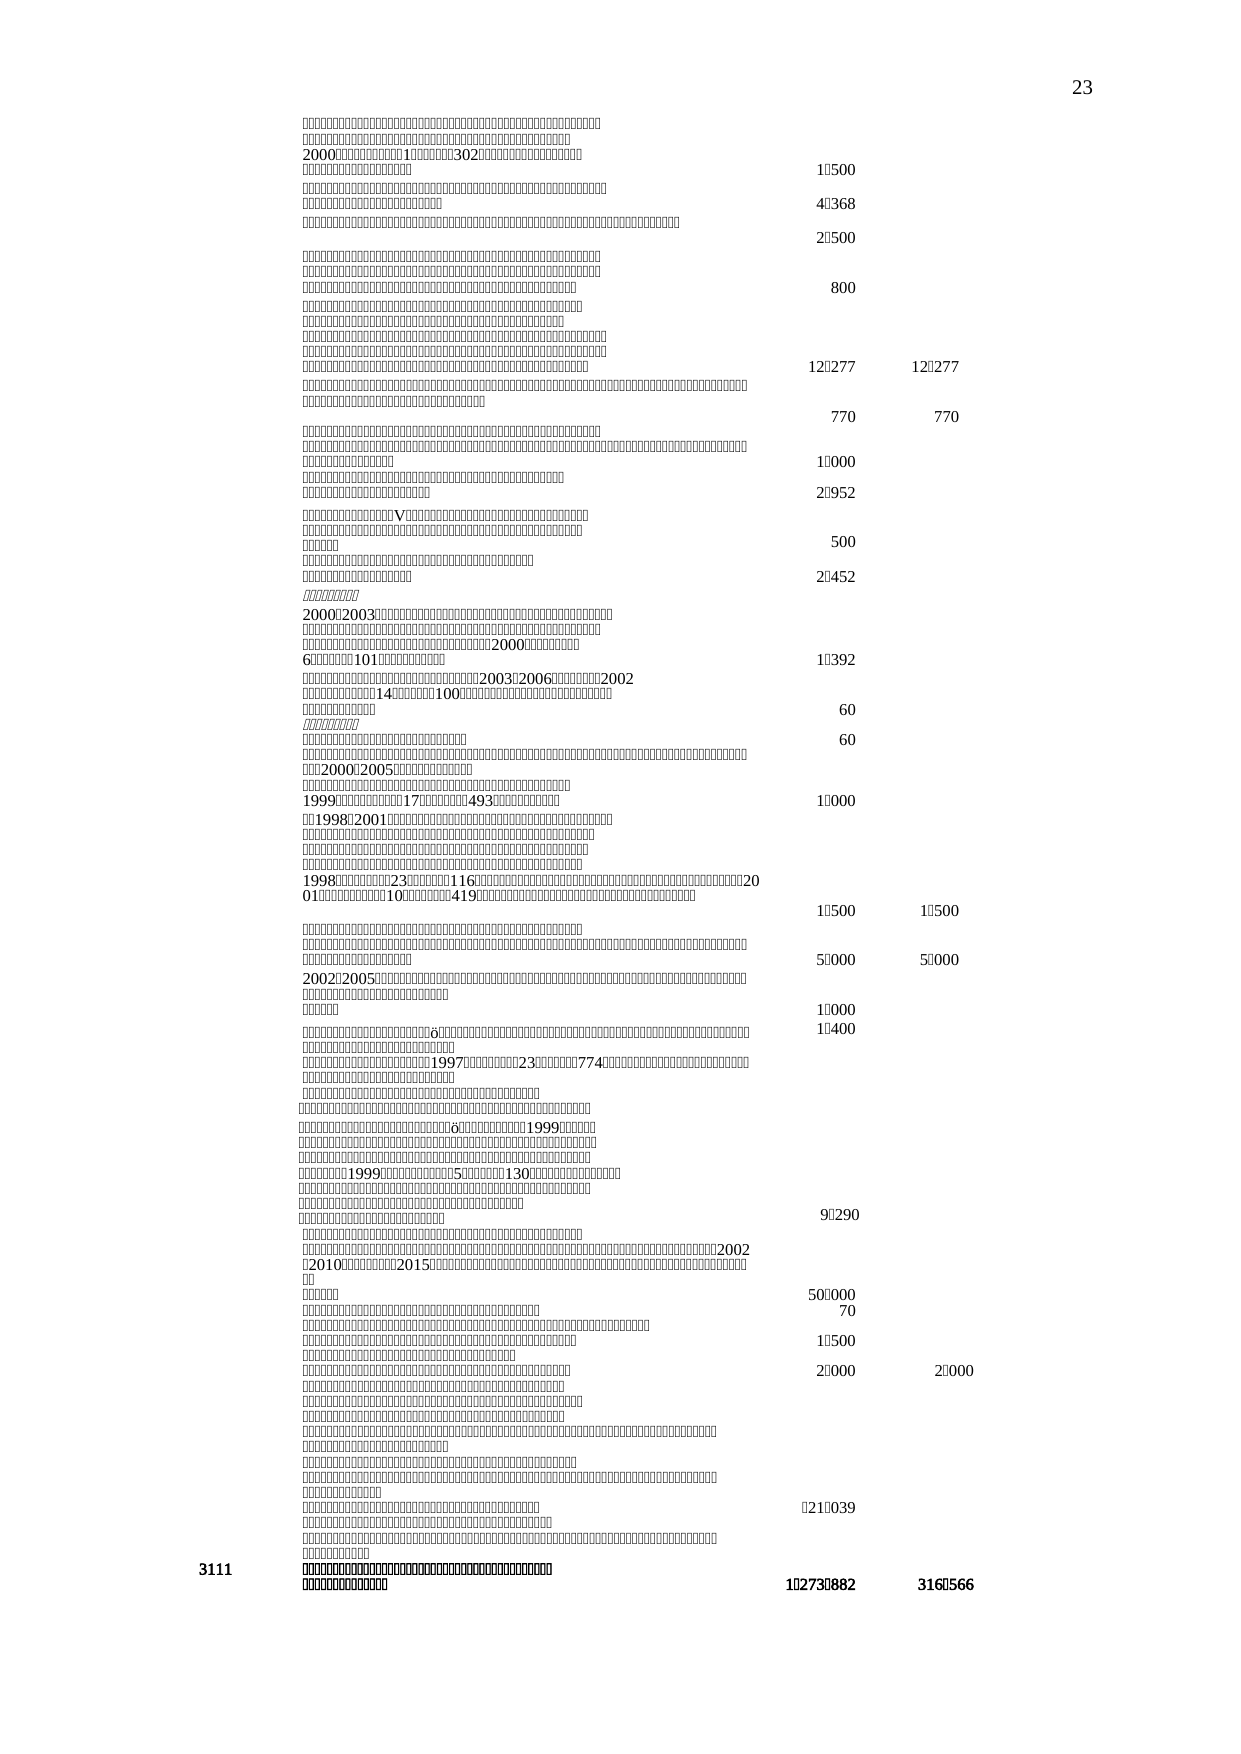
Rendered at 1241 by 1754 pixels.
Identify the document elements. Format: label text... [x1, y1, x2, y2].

table_cell [970, 673, 1001, 719]
table_cell    [291, 673, 763, 719]
table_cell [188, 1305, 291, 1335]
table_cell [985, 1502, 1001, 1563]
table_cell        [291, 1365, 734, 1502]
table_cell [970, 719, 1001, 734]
table_cell   [291, 555, 763, 589]
table_cell    [291, 1502, 734, 1563]
table_cell [188, 973, 291, 1023]
table_cell  [867, 1365, 985, 1502]
table_cell    [291, 251, 778, 300]
table_cell  [764, 426, 867, 471]
table_cell  [734, 1365, 867, 1502]
table_cell [970, 506, 1001, 555]
table_cell  [291, 380, 763, 426]
table_cell [867, 118, 970, 183]
table_cell  [867, 814, 970, 924]
table_cell  [291, 590, 763, 608]
table_cell [970, 749, 1001, 814]
table_cell [970, 380, 1001, 426]
table_cell [867, 1023, 970, 1103]
table_cell [867, 217, 970, 251]
table_cell    [291, 749, 763, 814]
table_cell   [291, 183, 778, 217]
table_cell [985, 1335, 1001, 1365]
table_cell [188, 118, 291, 183]
table_cell   [291, 1305, 734, 1335]
table_cell  [734, 1335, 867, 1365]
table_cell [867, 426, 970, 471]
table_cell  [867, 300, 970, 380]
table_cell [970, 118, 1001, 183]
table_cell  [291, 734, 763, 749]
table_cell  [764, 609, 867, 673]
table_cell [188, 1502, 291, 1563]
table_cell [188, 555, 291, 589]
table_cell [188, 506, 291, 555]
table_cell      [291, 300, 763, 380]
table_cell [970, 300, 1001, 380]
table_cell [985, 1305, 1001, 1335]
table_cell [188, 673, 291, 719]
table_cell [970, 183, 1001, 217]
table_cell  [867, 1563, 985, 1593]
table_cell   [291, 426, 763, 471]
table_cell  [734, 1502, 867, 1563]
table_cell [867, 734, 970, 749]
table_cell  [734, 1563, 867, 1593]
table_cell   [291, 1563, 734, 1593]
table_cell  [291, 217, 778, 251]
table_cell [970, 251, 1001, 300]
table_cell   [291, 471, 763, 506]
table_cell  [778, 183, 867, 217]
table_cell [188, 300, 291, 380]
table_cell  [778, 217, 867, 251]
table_cell [867, 1502, 985, 1563]
table_cell [970, 590, 1001, 608]
table_cell [970, 973, 1001, 1023]
table_cell [188, 251, 291, 300]
table_cell [985, 1365, 1001, 1502]
table_cell [867, 251, 970, 300]
table_cell [867, 673, 970, 719]
table_cell ö   [291, 1023, 763, 1103]
table_cell [188, 183, 291, 217]
table_cell  [764, 555, 867, 589]
table_cell [970, 734, 1001, 749]
table_cell [970, 924, 1001, 973]
table_cell  [764, 973, 867, 1023]
table_cell [985, 1229, 1001, 1304]
table_cell   [291, 924, 763, 973]
table_cell [188, 380, 291, 426]
table_cell [188, 1229, 291, 1304]
table_cell [970, 217, 1001, 251]
table_cell [188, 1023, 291, 1103]
table_cell  [764, 673, 867, 719]
table_cell [970, 1023, 1001, 1103]
table_cell [764, 590, 867, 608]
table_cell  [764, 1103, 867, 1228]
table_cell [867, 749, 970, 814]
table_cell [970, 1103, 1001, 1228]
table_cell [188, 590, 291, 608]
table_cell  [291, 719, 763, 734]
table_cell [985, 1563, 1001, 1593]
table_cell  [778, 814, 867, 924]
table_cell  [867, 924, 970, 973]
table_cell      [291, 814, 778, 924]
table_cell [867, 1103, 970, 1228]
table_cell  [778, 251, 867, 300]
table_cell   [291, 1335, 734, 1365]
table_cell  [778, 118, 867, 183]
table_cell [188, 749, 291, 814]
table_cell [188, 217, 291, 251]
table_cell  [764, 1023, 867, 1103]
table_cell [867, 719, 970, 734]
table_cell    [291, 1229, 763, 1304]
table_cell [970, 814, 1001, 924]
table_cell [188, 924, 291, 973]
table_cell [970, 471, 1001, 506]
table_cell V   [291, 506, 763, 555]
table_cell  [764, 471, 867, 506]
table_cell [188, 734, 291, 749]
table_cell [970, 555, 1001, 589]
table_cell [867, 183, 970, 217]
table_cell [188, 471, 291, 506]
table_cell [188, 1103, 291, 1228]
table_cell  [188, 1563, 291, 1593]
table_cell [867, 471, 970, 506]
table_cell [970, 609, 1001, 673]
table_cell [188, 814, 291, 924]
table_cell  [734, 1305, 867, 1335]
table_cell [867, 973, 970, 1023]
table_cell  [764, 380, 867, 426]
table_cell [188, 609, 291, 673]
table_cell  [867, 380, 970, 426]
table_cell [188, 426, 291, 471]
table_cell [867, 1229, 985, 1304]
table_cell [867, 555, 970, 589]
table_cell [867, 506, 970, 555]
table_cell  [764, 300, 867, 380]
table_cell   [291, 973, 763, 1023]
table_cell [970, 426, 1001, 471]
table_cell  [764, 734, 867, 749]
table_cell     [291, 118, 778, 183]
table_cell [188, 719, 291, 734]
table_cell     [291, 609, 763, 673]
table_cell [188, 1335, 291, 1365]
table_cell [867, 1335, 985, 1365]
table_cell  [764, 506, 867, 555]
table_cell  [764, 924, 867, 973]
table_cell [867, 609, 970, 673]
table_cell  [764, 1229, 867, 1304]
table_cell [867, 590, 970, 608]
table_cell [764, 719, 867, 734]
table_cell  [764, 749, 867, 814]
table_cell [867, 1305, 985, 1335]
table_cell [188, 1365, 291, 1502]
table_cell  ö       [291, 1103, 763, 1228]
